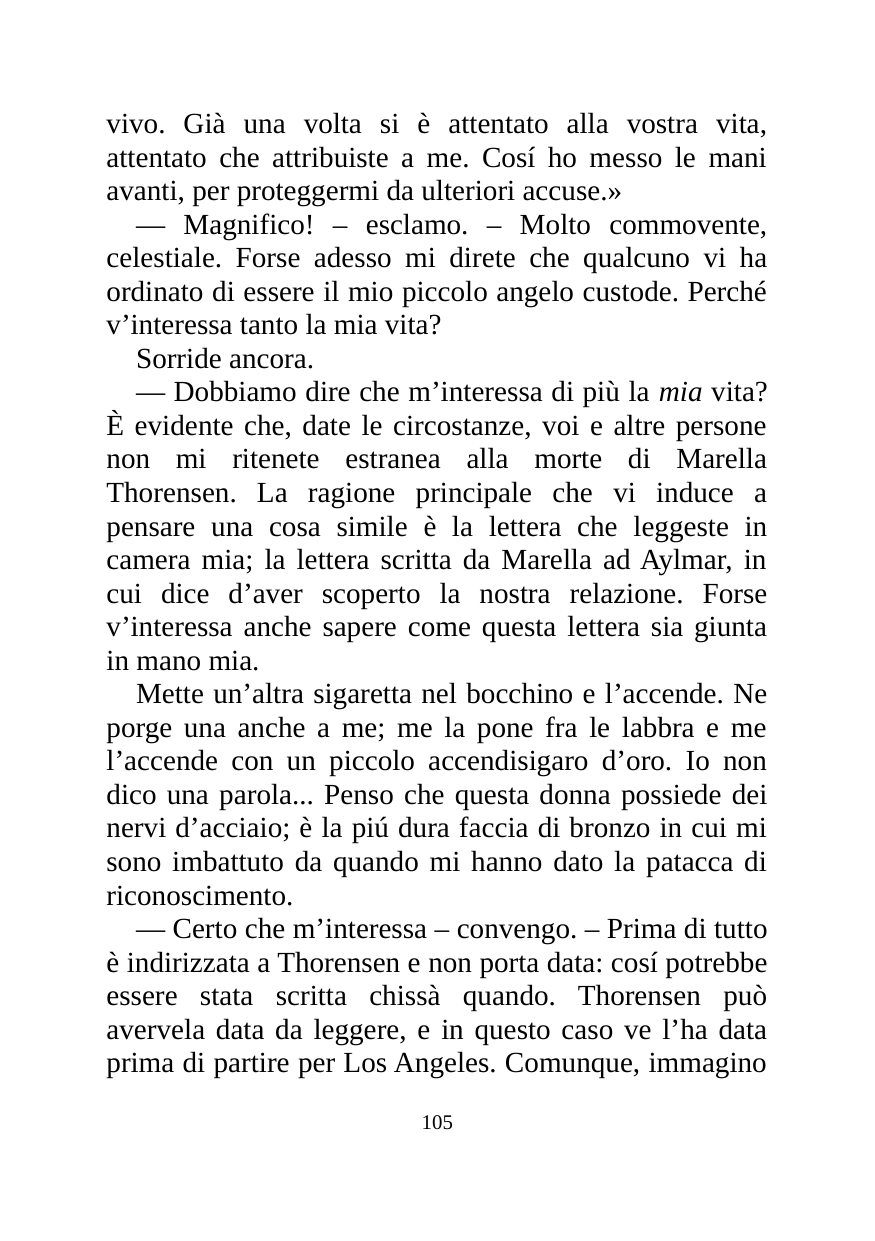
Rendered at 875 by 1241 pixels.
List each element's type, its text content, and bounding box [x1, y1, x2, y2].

text — Magnifico! – esclamo. – Molto commovente, celestiale. Forse adesso mi direte che qualcuno vi ha ordinato di essere il mio piccolo angelo custode. Perché v’interessa tanto la mia vita? [106, 207, 768, 341]
text — Dobbiamo dire che m’interessa di più la mia vita? È evidente che, date le circostanze, voi e altre persone non mi ritenete estranea alla morte di Marella Thorensen. La ragione principale che vi induce a pensare una cosa simile è la lettera che leggeste in camera mia; la lettera scritta da Marella ad Aylmar, in cui dice d’aver scoperto la nostra relazione. Forse v’interessa anche sapere come questa lettera sia giunta in mano mia. [106, 374, 768, 676]
text vivo. Già una volta si è attentato alla vostra vita, attentato che attribuiste a me. Cosí ho messo le mani avanti, per proteggermi da ulteriori accuse.» [106, 106, 768, 207]
text Mette un’altra sigaretta nel bocchino e l’accende. Ne porge una anche a me; me la pone fra le labbra e me l’accende con un piccolo accendisigaro d’oro. Io non dico una parola... Penso che questa donna possiede dei nervi d’acciaio; è la piú dura faccia di bronzo in cui mi sono imbattuto da quando mi hanno dato la patacca di riconoscimento. [106, 676, 768, 911]
text Sorride ancora. [106, 341, 768, 374]
text — Certo che m’interessa – convengo. – Prima di tutto è indirizzata a Thorensen e non porta data: cosí potrebbe essere stata scritta chissà quando. Thorensen può avervela data da leggere, e in questo caso ve l’ha data prima di partire per Los Angeles. Comunque, immagino [106, 911, 768, 1079]
